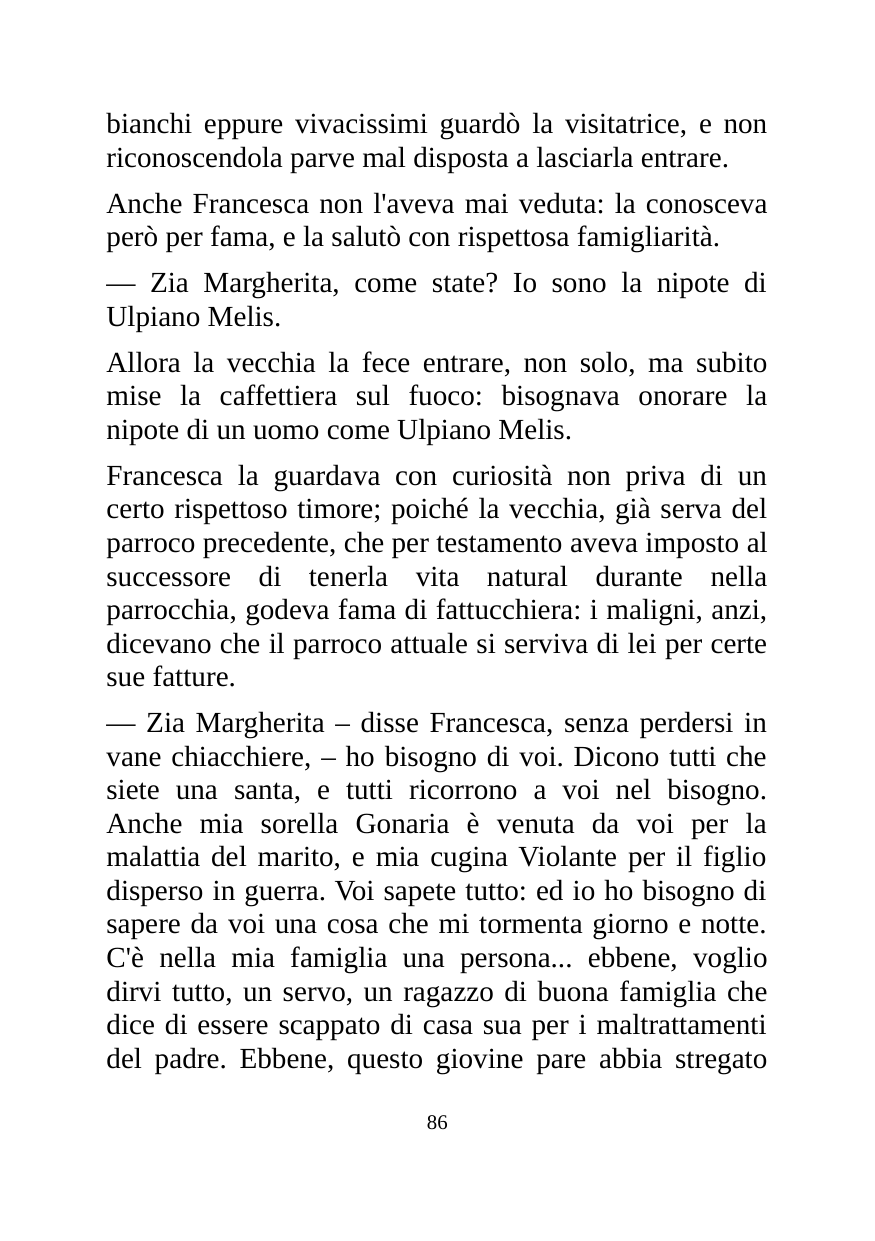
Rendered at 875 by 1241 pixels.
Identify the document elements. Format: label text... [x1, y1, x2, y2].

text — Zia Margherita – disse Francesca, senza perdersi in vane chiacchiere, – ho bisogno di voi. Dicono tutti che siete una santa, e tutti ricorrono a voi nel bisogno. Anche mia sorella Gonaria è venuta da voi per la malattia del marito, e mia cugina Violante per il figlio disperso in guerra. Voi sapete tutto: ed io ho bisogno di sapere da voi una cosa che mi tormenta giorno e notte. C'è nella mia famiglia una persona... ebbene, voglio dirvi tutto, un servo, un ragazzo di buona famiglia che dice di essere scappato di casa sua per i maltrattamenti del padre. Ebbene, questo giovine pare abbia stregato [106, 705, 768, 1074]
text — Zia Margherita, come state? Io sono la nipote di Ulpiano Melis. [106, 265, 768, 332]
text Anche Francesca non l'aveva mai veduta: la conosceva però per fama, e la salutò con rispettosa famigliarità. [106, 186, 768, 253]
text Allora la vecchia la fece entrare, non solo, ma subito mise la caffettiera sul fuoco: bisognava onorare la nipote di un uomo come Ulpiano Melis. [106, 345, 768, 446]
text bianchi eppure vivacissimi guardò la visitatrice, e non riconoscendola parve mal disposta a lasciarla entrare. [106, 106, 768, 173]
text Francesca la guardava con curiosità non priva di un certo rispettoso timore; poiché la vecchia, già serva del parroco precedente, che per testamento aveva imposto al successore di tenerla vita natural durante nella parrocchia, godeva fama di fattucchiera: i maligni, anzi, dicevano che il parroco attuale si serviva di lei per certe sue fatture. [106, 458, 768, 693]
